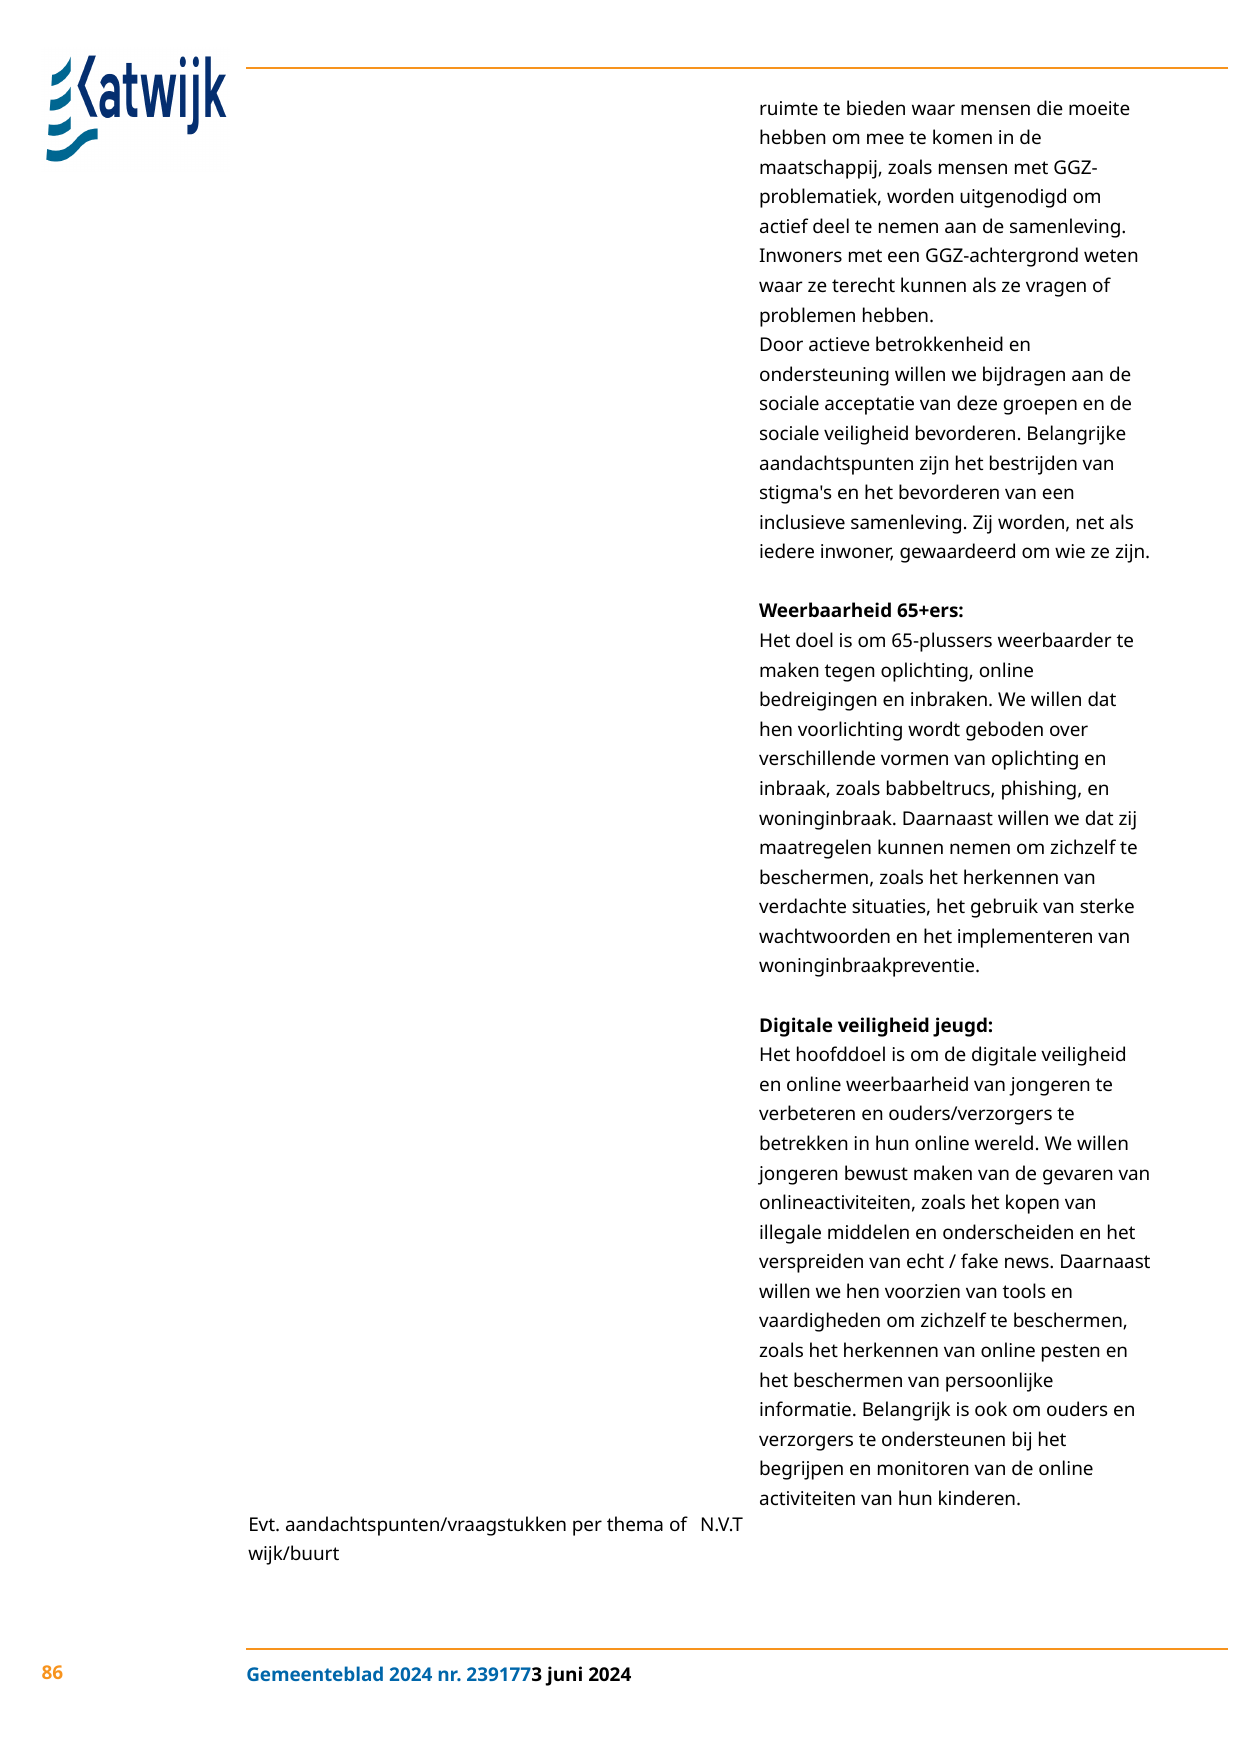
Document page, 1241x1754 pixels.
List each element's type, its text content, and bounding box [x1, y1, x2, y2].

table_cell ruimte te bieden waar mensen die moeite hebben om mee te komen in de maatschappij, zoals mensen met GGZ-problematiek, worden uitgenodigd om actief deel te nemen aan de samenleving. Inwoners met een GGZ-achtergrond weten waar ze terecht kunnen als ze vragen of problemen hebben. Door actieve betrokkenheid en ondersteuning willen we bijdragen aan de sociale acceptatie van deze groepen en de sociale veiligheid bevorderen. Belangrijke aandachtspunten zijn het bestrijden van stigma's en het bevorderen van een inclusieve samenleving. Zij worden, net als iedere inwoner, gewaardeerd om wie ze zijn. Weerbaarheid 65+ers: Het doel is om 65-plussers weerbaarder te maken tegen oplichting, online bedreigingen en inbraken. We willen dat hen voorlichting wordt geboden over verschillende vormen van oplichting en inbraak, zoals babbeltrucs, phishing, en woninginbraak. Daarnaast willen we dat zij maatregelen kunnen nemen om zichzelf te beschermen, zoals het herkennen van verdachte situaties, het gebruik van sterke wachtwoorden en het implementeren van woninginbraakpreventie. Digitale veiligheid jeugd: Het hoofddoel is om de digitale veiligheid en online weerbaarheid van jongeren te verbeteren en ouders/verzorgers te betrekken in hun online wereld. We willen jongeren bewust maken van de gevaren van onlineactiviteiten, zoals het kopen van illegale middelen en onderscheiden en het verspreiden van echt / fake news. Daarnaast willen we hen voorzien van tools en vaardigheden om zichzelf te beschermen, zoals het herkennen van online pesten en het beschermen van persoonlijke informatie. Belangrijk is ook om ouders en verzorgers te ondersteunen bij het begrijpen en monitoren van de online activiteiten van hun kinderen. [700, 95, 1152, 1511]
picture [41, 47, 231, 172]
table_cell Evt. aandachtspunten/vraagstukken per thema of wijk/buurt [248, 1511, 700, 1566]
table_cell [248, 95, 700, 1511]
table_cell N.V.T [700, 1511, 1152, 1566]
